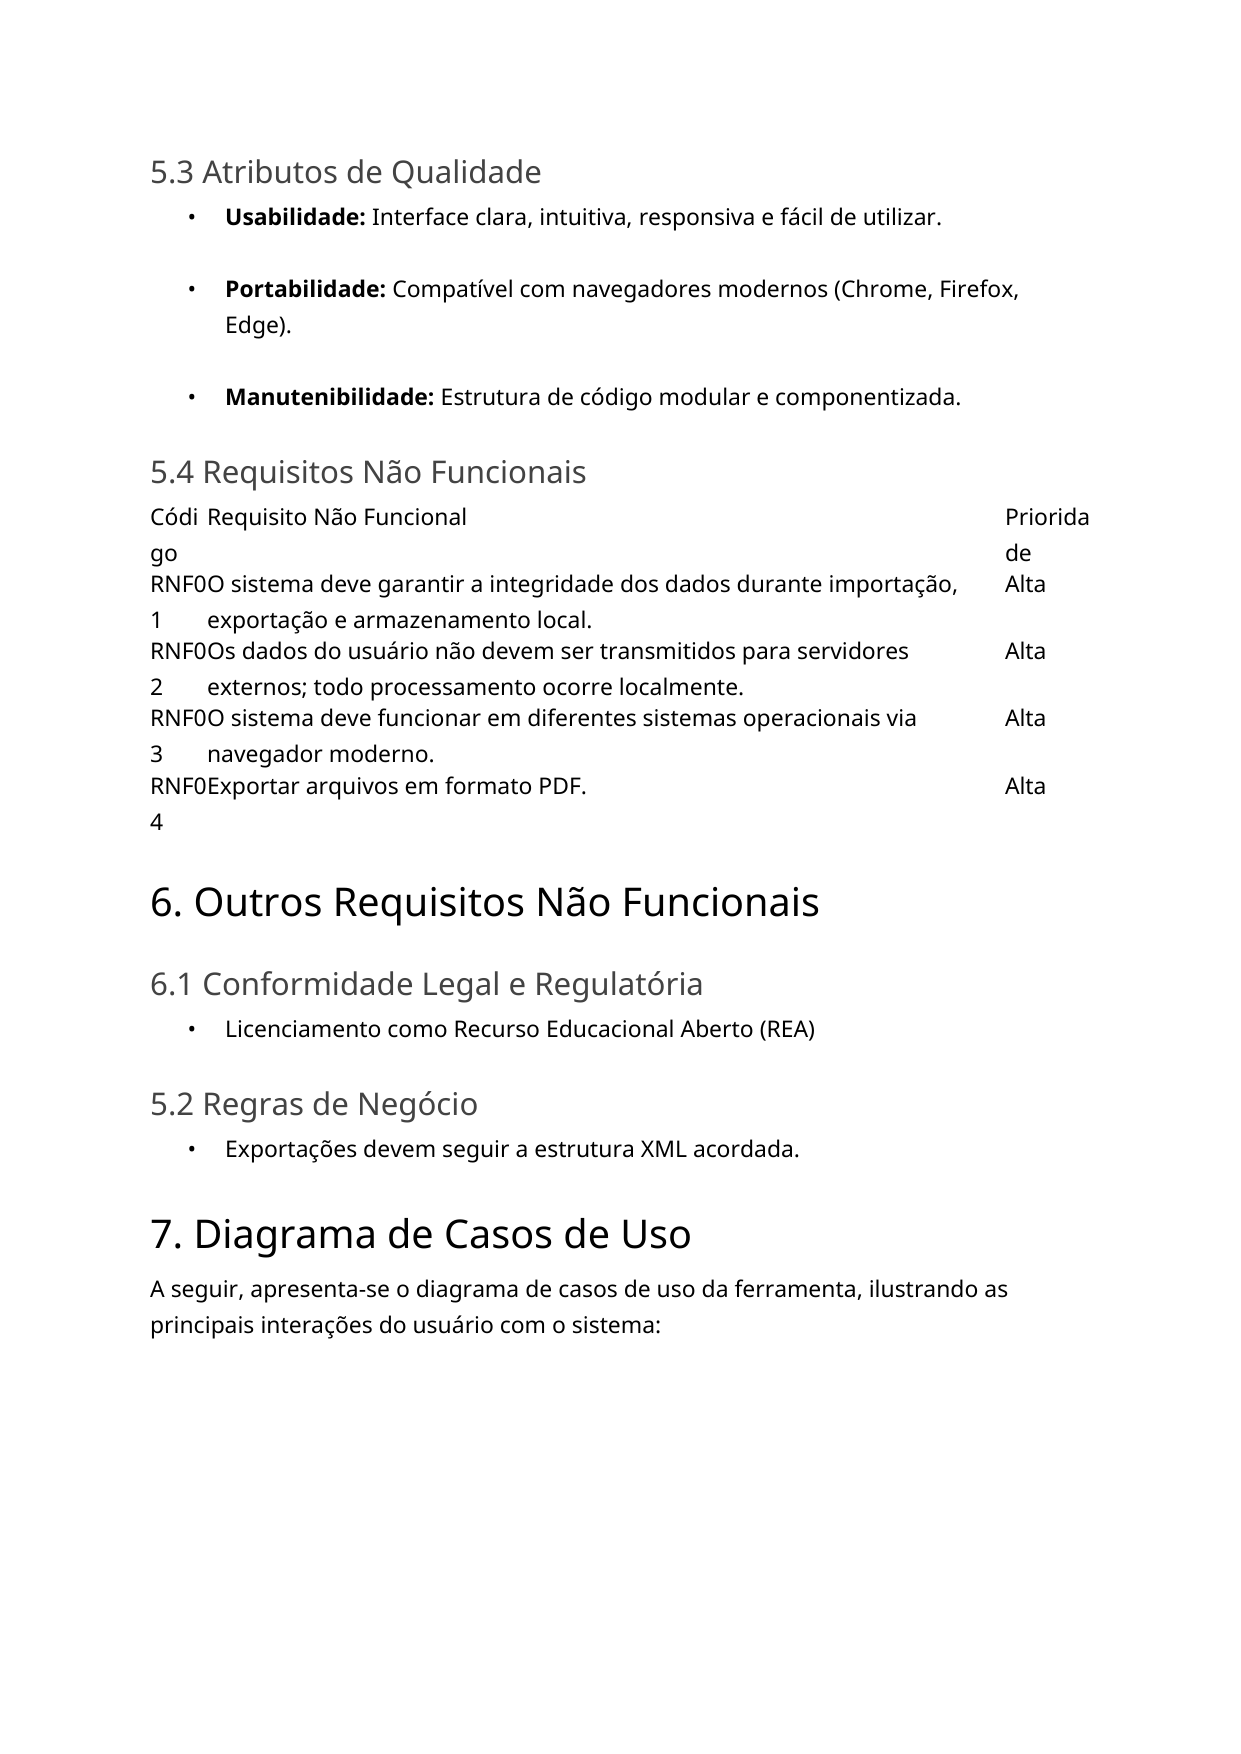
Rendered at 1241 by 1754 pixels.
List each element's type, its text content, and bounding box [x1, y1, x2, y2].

text A seguir, apresenta-se o diagrama de casos de uso da ferramenta, ilustrando as principais interações do usuário com o sistema: [150, 1273, 1090, 1340]
table_cell Alta [1005, 568, 1090, 635]
table_cell Os dados do usuário não devem ser transmitidos para servidores externos; todo processamento ocorre localmente. [207, 635, 1005, 702]
list Manutenibilidade: Estrutura de código modular e componentizada. [187, 381, 1090, 412]
table_cell RNF02 [150, 635, 207, 702]
table_cell RNF03 [150, 703, 207, 769]
table_header Código [150, 501, 207, 568]
subtitle 5.2 Regras de Negócio [150, 1082, 1090, 1124]
list Exportações devem seguir a estrutura XML acordada. [187, 1133, 1090, 1164]
table_header Requisito Não Funcional [207, 501, 1005, 568]
subtitle 6.1 Conformidade Legal e Regulatória [150, 962, 1090, 1004]
subtitle 5.3 Atributos de Qualidade [150, 150, 1090, 193]
table_cell O sistema deve garantir a integridade dos dados durante importação, exportação e armazenamento local. [207, 568, 1005, 635]
table_header Prioridade [1005, 501, 1090, 568]
table_cell RNF04 [150, 770, 207, 837]
table_cell Alta [1005, 703, 1090, 769]
list Usabilidade: Interface clara, intuitiva, responsiva e fácil de utilizar. [187, 201, 1090, 268]
table_cell Alta [1005, 635, 1090, 702]
table_cell Exportar arquivos em formato PDF. [207, 770, 1005, 837]
table_cell RNF01 [150, 568, 207, 635]
table_cell Alta [1005, 770, 1090, 837]
table_cell O sistema deve funcionar em diferentes sistemas operacionais via navegador moderno. [207, 703, 1005, 769]
list Licenciamento como Recurso Educacional Aberto (REA) [187, 1012, 1090, 1044]
subtitle 5.4 Requisitos Não Funcionais [150, 450, 1090, 492]
subtitle 7. Diagrama de Casos de Uso [150, 1206, 1090, 1260]
subtitle 6. Outros Requisitos Não Funcionais [150, 874, 1090, 928]
list Portabilidade: Compatível com navegadores modernos (Chrome, Firefox, Edge). [187, 273, 1090, 376]
